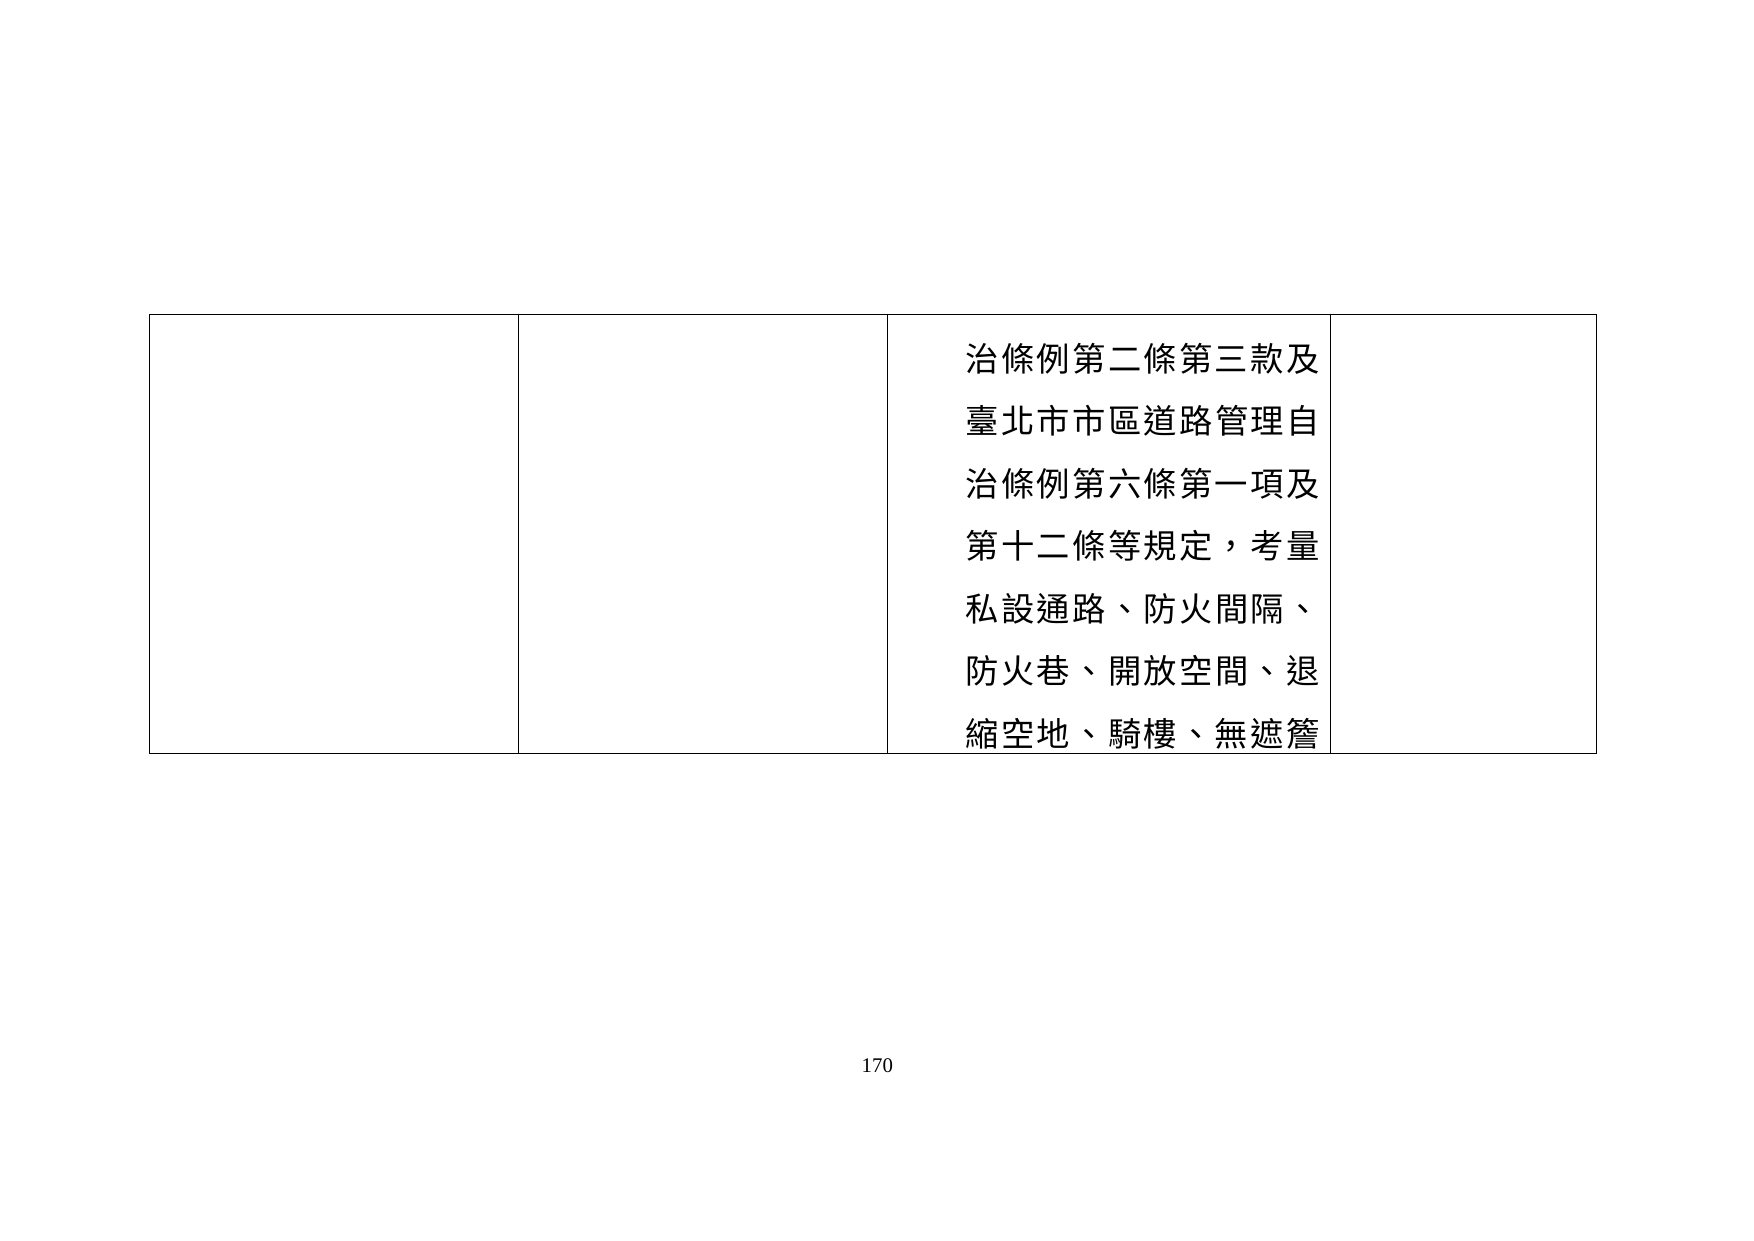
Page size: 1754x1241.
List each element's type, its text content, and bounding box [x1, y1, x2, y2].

table_cell 治條例第二條第三款及臺北市市區道路管理自治條例第六條第一項及第十二條等規定，考量私設通路、防火間隔、防火巷、開放空間、退縮空地、騎樓、無遮簷 [888, 315, 1330, 752]
table_cell [519, 315, 887, 752]
table_cell [150, 315, 518, 752]
table_cell [1331, 315, 1596, 752]
